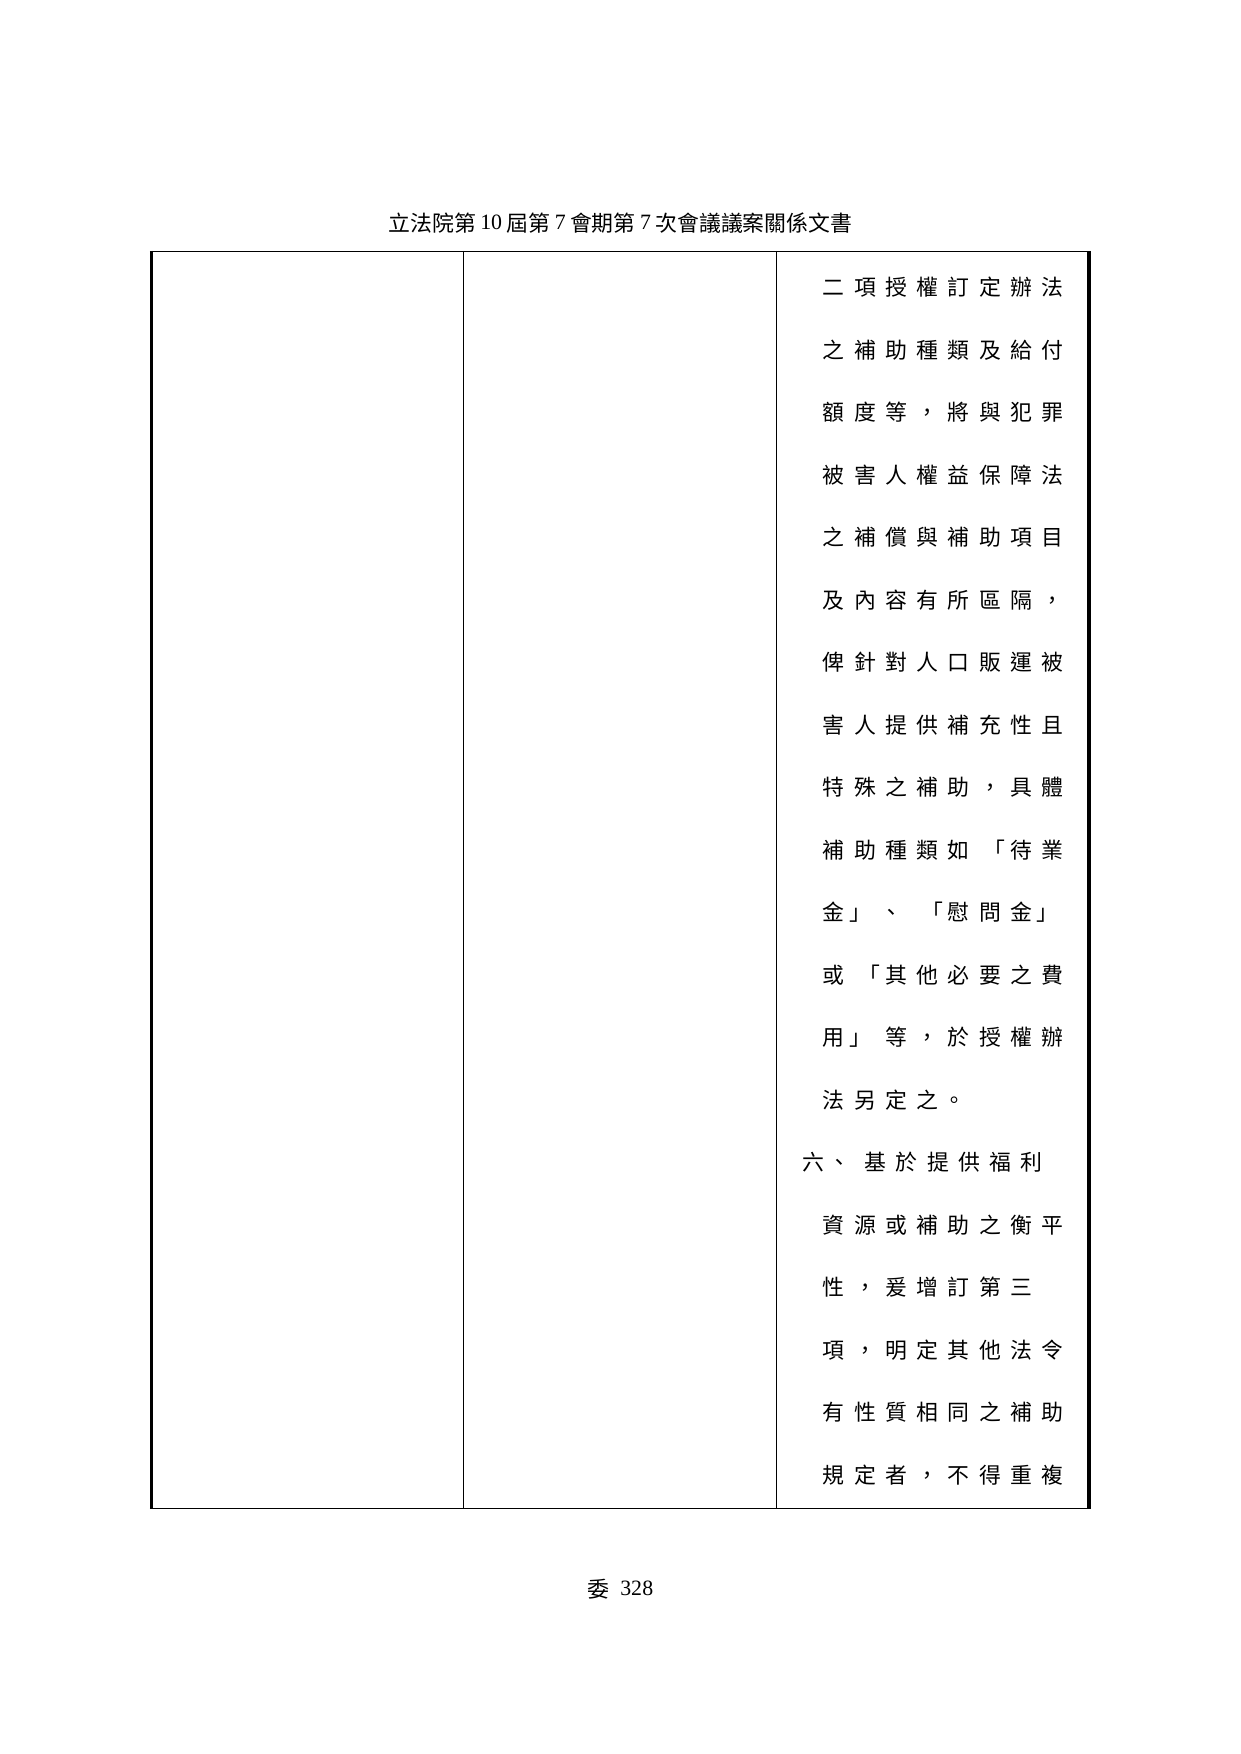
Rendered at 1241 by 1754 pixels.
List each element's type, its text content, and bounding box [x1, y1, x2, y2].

table_cell [153, 252, 463, 1508]
table_cell [464, 252, 776, 1508]
table_cell 二項授權訂定辦法之補助種類及給付額度等，將與犯罪被害人權益保障法之補償與補助項目及內容有所區隔，俾針對人口販運被害人提供補充性且特殊之補助，具體補助種類如「待業金」、「慰問金」或「其他必要之費用」等，於授權辦法另定之。 六、基於提供福利資源或補助之衡平性，爰增訂第三項，明定其他法令有性質相同之補助規定者，不得重複 [777, 252, 1087, 1508]
